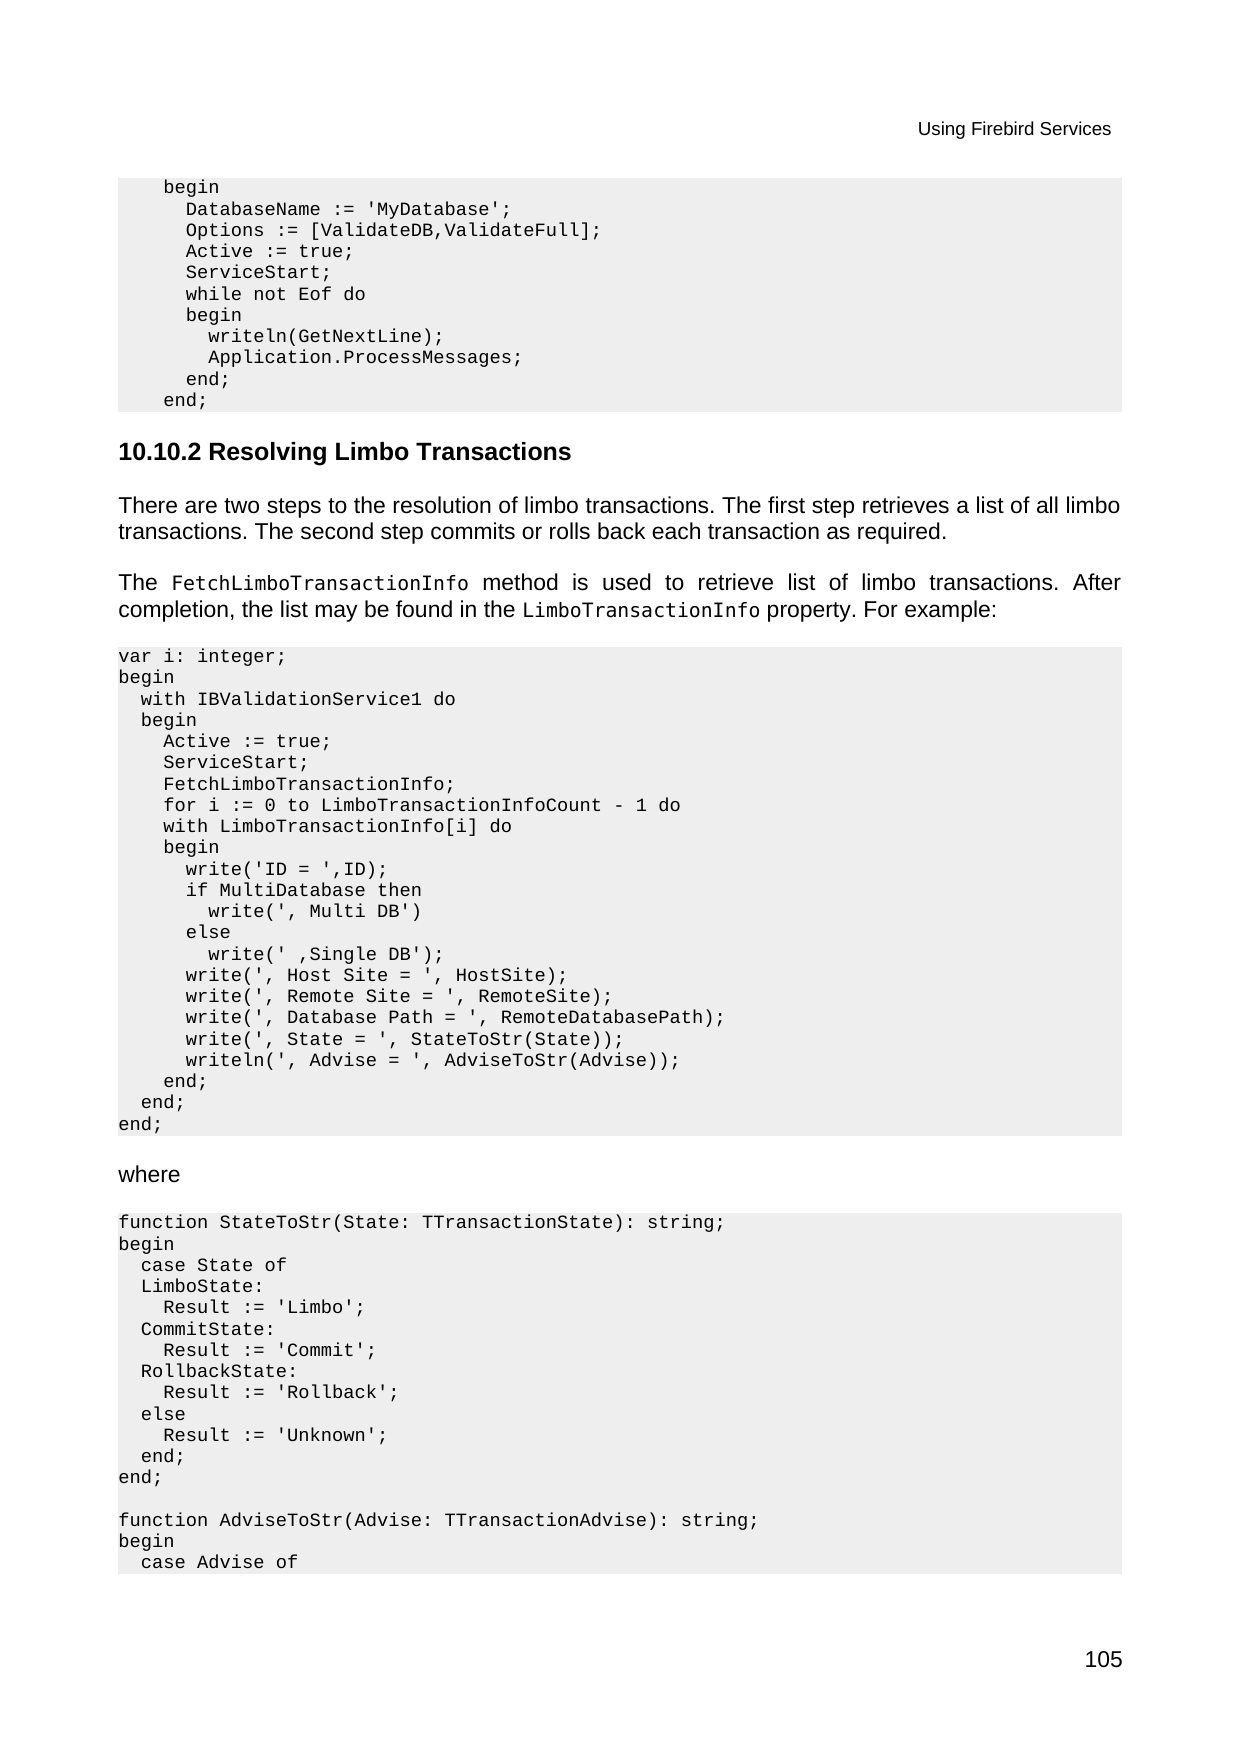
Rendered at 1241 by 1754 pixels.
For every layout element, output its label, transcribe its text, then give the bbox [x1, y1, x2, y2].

text begin [118, 1234, 1122, 1256]
text RollbackState: [118, 1362, 1122, 1383]
text case Advise of [118, 1553, 1122, 1574]
text function StateToStr(State: TTransactionState): string; [118, 1213, 1122, 1234]
text else [118, 1404, 1122, 1426]
text end; [118, 1114, 1122, 1136]
text case State of [118, 1256, 1122, 1277]
text Result := 'Commit'; [118, 1341, 1122, 1362]
text while not Eof do [118, 284, 1122, 306]
text end; [118, 1447, 1122, 1468]
text end; [118, 1072, 1122, 1093]
text Options := [ValidateDB,ValidateFull]; [118, 221, 1122, 242]
text The FetchLimboTransactionInfo method is used to retrieve list of limbo transactions. After completion, the list may be found in the LimboTransactionInfo property. For example: [118, 569, 1122, 622]
text Active := true; [118, 732, 1122, 753]
text write(', State = ', StateToStr(State)); [118, 1029, 1122, 1051]
text where [118, 1161, 1122, 1188]
text end; [118, 369, 1122, 391]
text write(', Multi DB') [118, 902, 1122, 923]
text end; [118, 1093, 1122, 1114]
text Application.ProcessMessages; [118, 348, 1122, 369]
text begin [118, 306, 1122, 327]
text Active := true; [118, 242, 1122, 263]
text end; [118, 1468, 1122, 1489]
text writeln(', Advise = ', AdviseToStr(Advise)); [118, 1051, 1122, 1072]
text ServiceStart; [118, 263, 1122, 284]
text Result := 'Rollback'; [118, 1383, 1122, 1404]
text writeln(GetNextLine); [118, 327, 1122, 348]
text LimboState: [118, 1277, 1122, 1298]
text begin [118, 711, 1122, 732]
text for i := 0 to LimboTransactionInfoCount - 1 do [118, 796, 1122, 817]
text write(', Host Site = ', HostSite); [118, 966, 1122, 987]
text if MultiDatabase then [118, 881, 1122, 902]
text with IBValidationService1 do [118, 689, 1122, 711]
text DatabaseName := 'MyDatabase'; [118, 199, 1122, 221]
text CommitState: [118, 1319, 1122, 1341]
text write(', Remote Site = ', RemoteSite); [118, 987, 1122, 1008]
text There are two steps to the resolution of limbo transactions. The first step retrieves a list of all limbo transactions. The second step commits or rolls back each transaction as required. [118, 492, 1122, 544]
text write(' ,Single DB'); [118, 944, 1122, 966]
text begin [118, 838, 1122, 859]
text with LimboTransactionInfo[i] do [118, 817, 1122, 838]
text FetchLimboTransactionInfo; [118, 774, 1122, 796]
text end; [118, 391, 1122, 412]
text begin [118, 668, 1122, 689]
text function AdviseToStr(Advise: TTransactionAdvise): string; [118, 1511, 1122, 1532]
text Result := 'Limbo'; [118, 1298, 1122, 1319]
text var i: integer; [118, 647, 1122, 668]
text begin [118, 178, 1122, 199]
text ServiceStart; [118, 753, 1122, 774]
text write(', Database Path = ', RemoteDatabasePath); [118, 1008, 1122, 1029]
subtitle Resolving Limbo Transactions [118, 437, 1122, 466]
text else [118, 923, 1122, 944]
text write('ID = ',ID); [118, 859, 1122, 881]
text Result := 'Unknown'; [118, 1426, 1122, 1447]
text begin [118, 1532, 1122, 1553]
